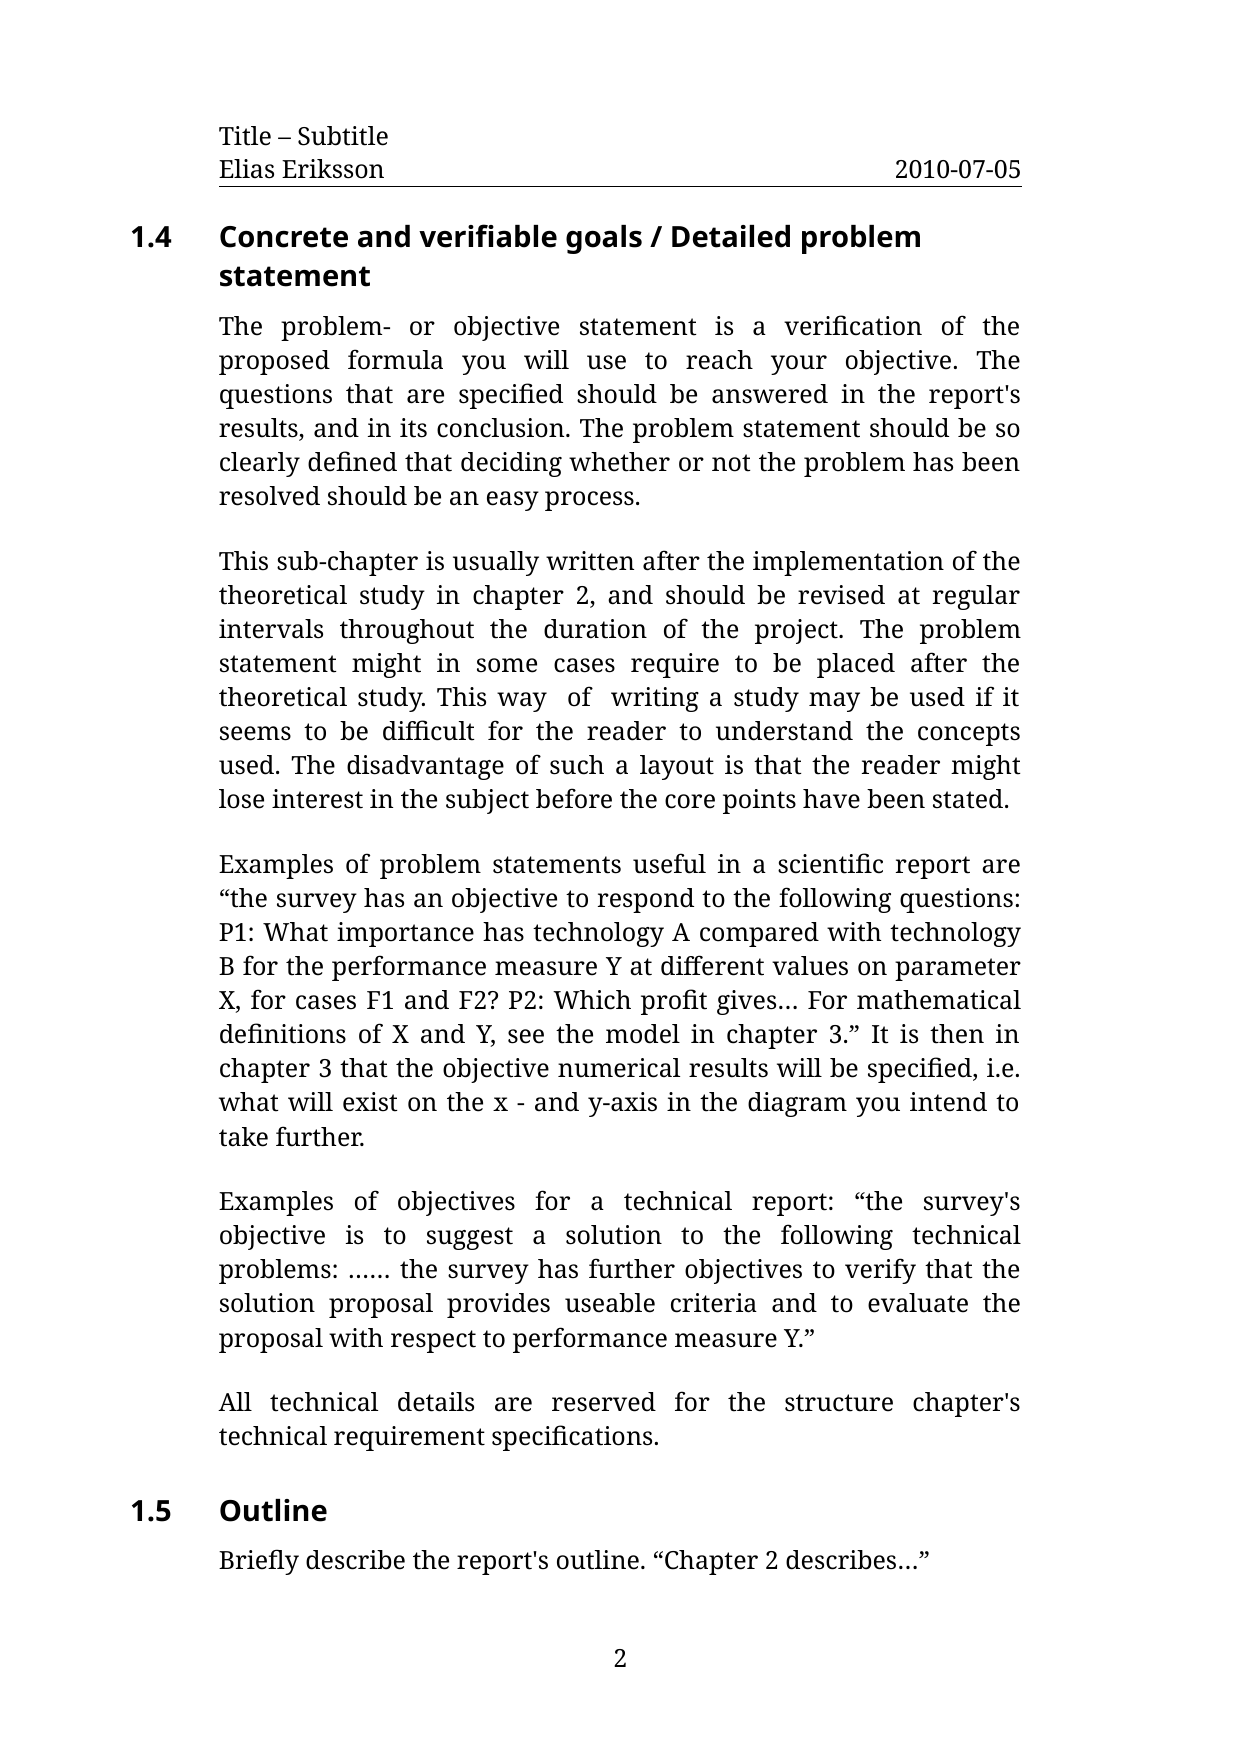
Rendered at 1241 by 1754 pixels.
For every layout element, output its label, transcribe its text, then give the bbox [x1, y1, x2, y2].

text This sub-chapter is usually written after the implementation of the theoretical study in chapter 2, and should be revised at regular intervals throughout the duration of the project. The problem statement might in some cases require to be placed after the theoretical study. This way of writing a study may be used if it seems to be difficult for the reader to understand the concepts used. The disadvantage of such a layout is that the reader might lose interest in the subject before the core points have been stated. [218, 543, 1022, 816]
text Briefly describe the report's outline. “Chapter 2 describes…” [218, 1543, 1022, 1577]
subtitle Concrete and verifiable goals / Detailed problem statement [130, 216, 1022, 295]
subtitle Outline [130, 1490, 1022, 1530]
text The problem- or objective statement is a verification of the proposed formula you will use to reach your objective. The questions that are specified should be answered in the report's results, and in its conclusion. The problem statement should be so clearly defined that deciding whether or not the problem has been resolved should be an easy process. [218, 308, 1022, 513]
text All technical details are reserved for the structure chapter's technical requirement specifications. [218, 1385, 1022, 1453]
text Examples of problem statements useful in a scientific report are “the survey has an objective to respond to the following questions: P1: What importance has technology A compared with technology B for the performance measure Y at different values on parameter X, for cases F1 and F2? P2: Which profit gives… For mathematical definitions of X and Y, see the model in chapter 3.” It is then in chapter 3 that the objective numerical results will be specified, i.e. what will exist on the x - and y-axis in the diagram you intend to take further. [218, 847, 1022, 1153]
text Examples of objectives for a technical report: “the survey's objective is to suggest a solution to the following technical problems: …… the survey has further objectives to verify that the solution proposal provides useable criteria and to evaluate the proposal with respect to performance measure Y.” [218, 1184, 1022, 1354]
